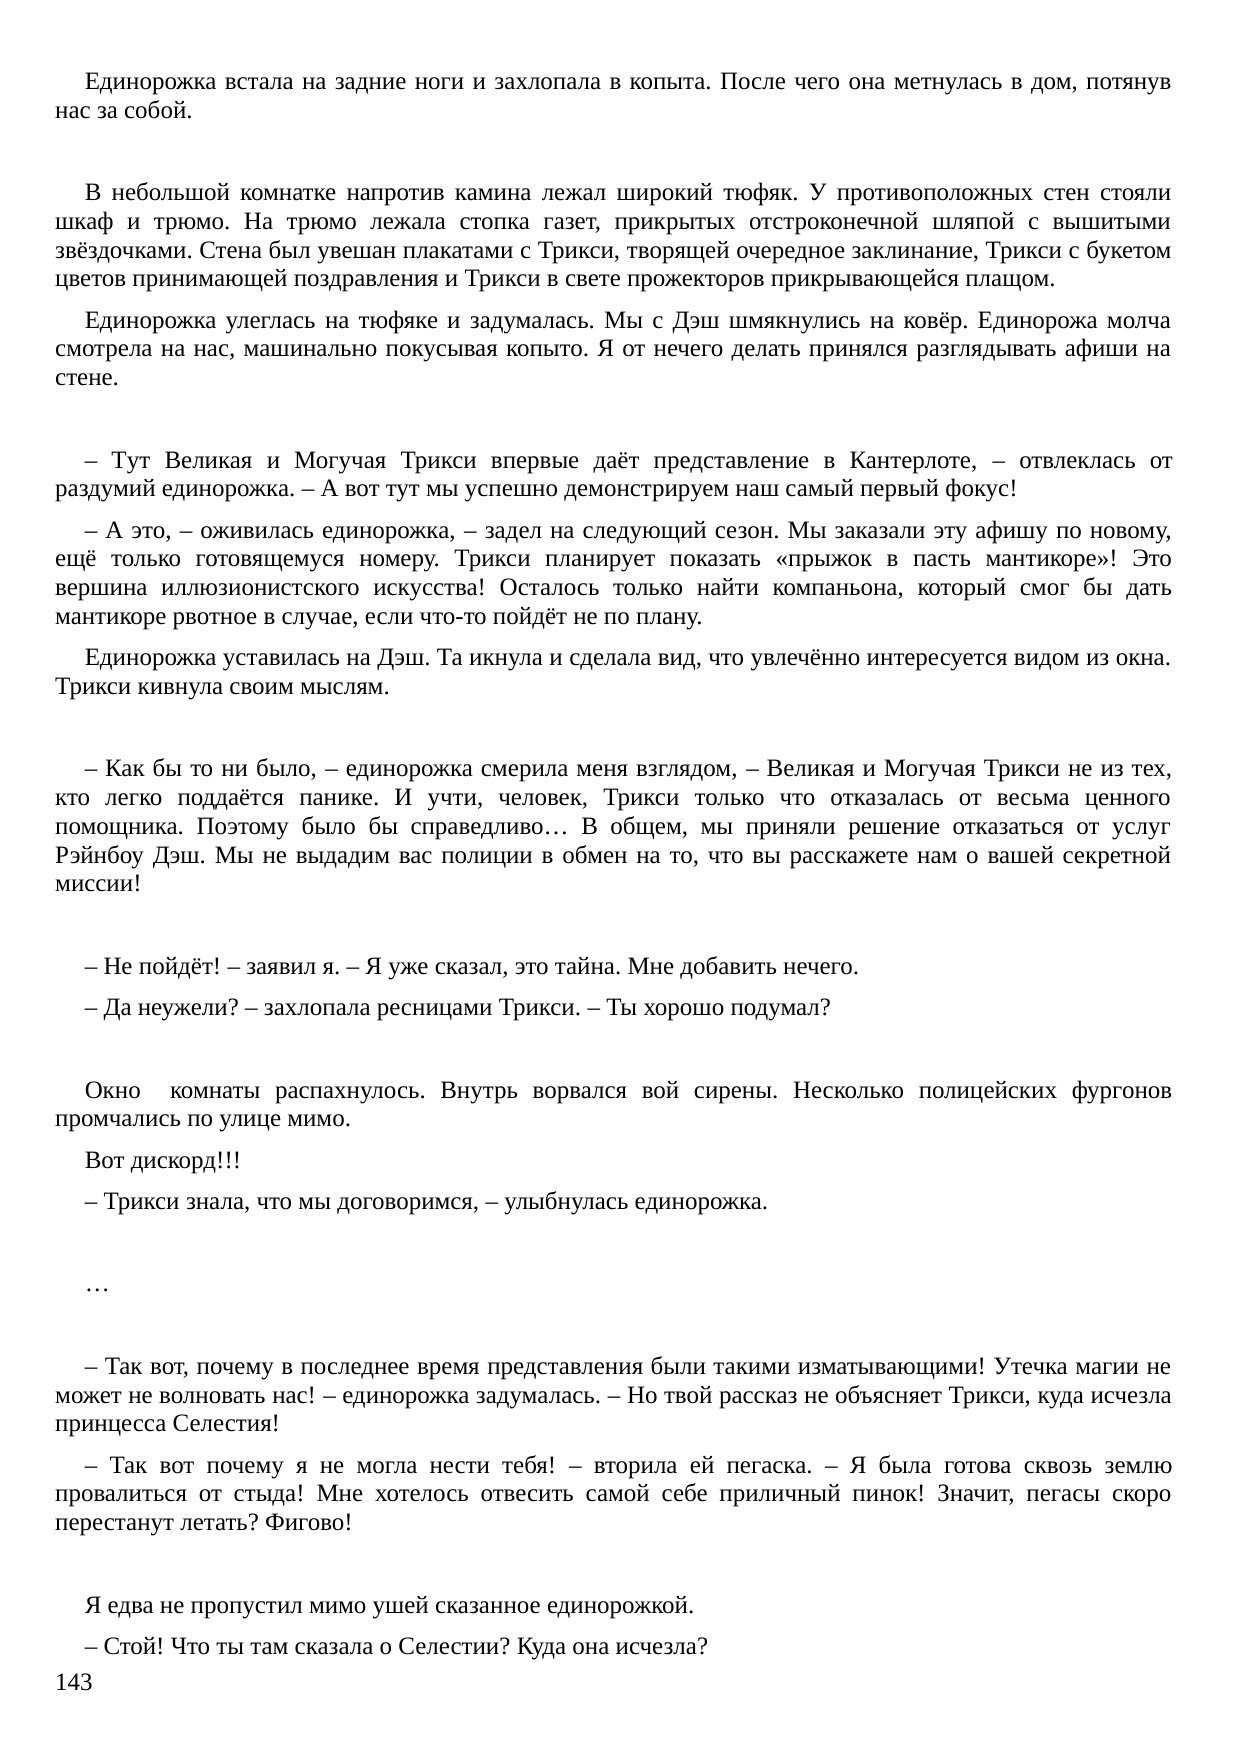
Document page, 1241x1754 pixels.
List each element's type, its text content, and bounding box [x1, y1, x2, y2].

text Вот дискорд!!! [55, 1145, 1173, 1173]
text Окно комнаты распахнулось. Внутрь ворвался вой сирены. Несколько полицейских фургонов промчались по улице мимо. [55, 1075, 1173, 1132]
text – А это, – оживилась единорожка, – задел на следующий сезон. Мы заказали эту афишу по новому, ещё только готовящемуся номеру. Трикси планирует показать «прыжок в пасть мантикоре»! Это вершина иллюзионистского искусства! Осталось только найти компаньона, который смог бы дать мантикоре рвотное в случае, если что-то пойдёт не по плану. [55, 515, 1173, 630]
text В небольшой комнатке напротив камина лежал широкий тюфяк. У противоположных стен стояли шкаф и трюмо. На трюмо лежала стопка газет, прикрытых отстроконечной шляпой с вышитыми звёздочками. Стена был увешан плакатами с Трикси, творящей очередное заклинание, Трикси с букетом цветов принимающей поздравления и Трикси в свете прожекторов прикрывающейся плащом. [55, 177, 1173, 292]
text – Так вот почему я не могла нести тебя! – вторила ей пегаска. – Я была готова сквозь землю провалиться от стыда! Мне хотелось отвесить самой себе приличный пинок! Значит, пегасы скоро перестанут летать? Фигово! [55, 1450, 1173, 1536]
text Единорожка уставилась на Дэш. Та икнула и сделала вид, что увлечённо интересуется видом из окна. Трикси кивнула своим мыслям. [55, 642, 1173, 700]
text – Тут Великая и Могучая Трикси впервые даёт представление в Кантерлоте, – отвлеклась от раздумий единорожка. – А вот тут мы успешно демонстрируем наш самый первый фокус! [55, 445, 1173, 502]
text Единорожка встала на задние ноги и захлопала в копыта. После чего она метнулась в дом, потянув нас за собой. [55, 66, 1173, 123]
text Единорожка улеглась на тюфяке и задумалась. Мы с Дэш шмякнулись на ковёр. Единорожа молча смотрела на нас, машинально покусывая копыто. Я от нечего делать принялся разглядывать афиши на стене. [55, 305, 1173, 391]
text – Стой! Что ты там сказала о Селестии? Куда она исчезла? [55, 1631, 1173, 1660]
text – Не пойдёт! – заявил я. – Я уже сказал, это тайна. Мне добавить нечего. [55, 951, 1173, 980]
text Я едва не пропустил мимо ушей сказанное единорожкой. [55, 1590, 1173, 1618]
text – Да неужели? – захлопала ресницами Трикси. – Ты хорошо подумал? [55, 992, 1173, 1021]
text – Трикси знала, что мы договоримся, – улыбнулась единорожка. [55, 1186, 1173, 1215]
text – Как бы то ни было, – единорожка смерила меня взглядом, – Великая и Могучая Трикси не из тех, кто легко поддаётся панике. И учти, человек, Трикси только что отказалась от весьма ценного помощника. Поэтому было бы справедливо… В общем, мы приняли решение отказаться от услуг Рэйнбоу Дэш. Мы не выдадим вас полиции в обмен на то, что вы расскажете нам о вашей секретной миссии! [55, 753, 1173, 897]
text – Так вот, почему в последнее время представления были такими изматывающими! Утечка магии не может не волновать нас! – единорожка задумалась. – Но твой рассказ не объясняет Трикси, куда исчезла принцесса Селестия! [55, 1351, 1173, 1437]
text … [55, 1268, 1173, 1297]
